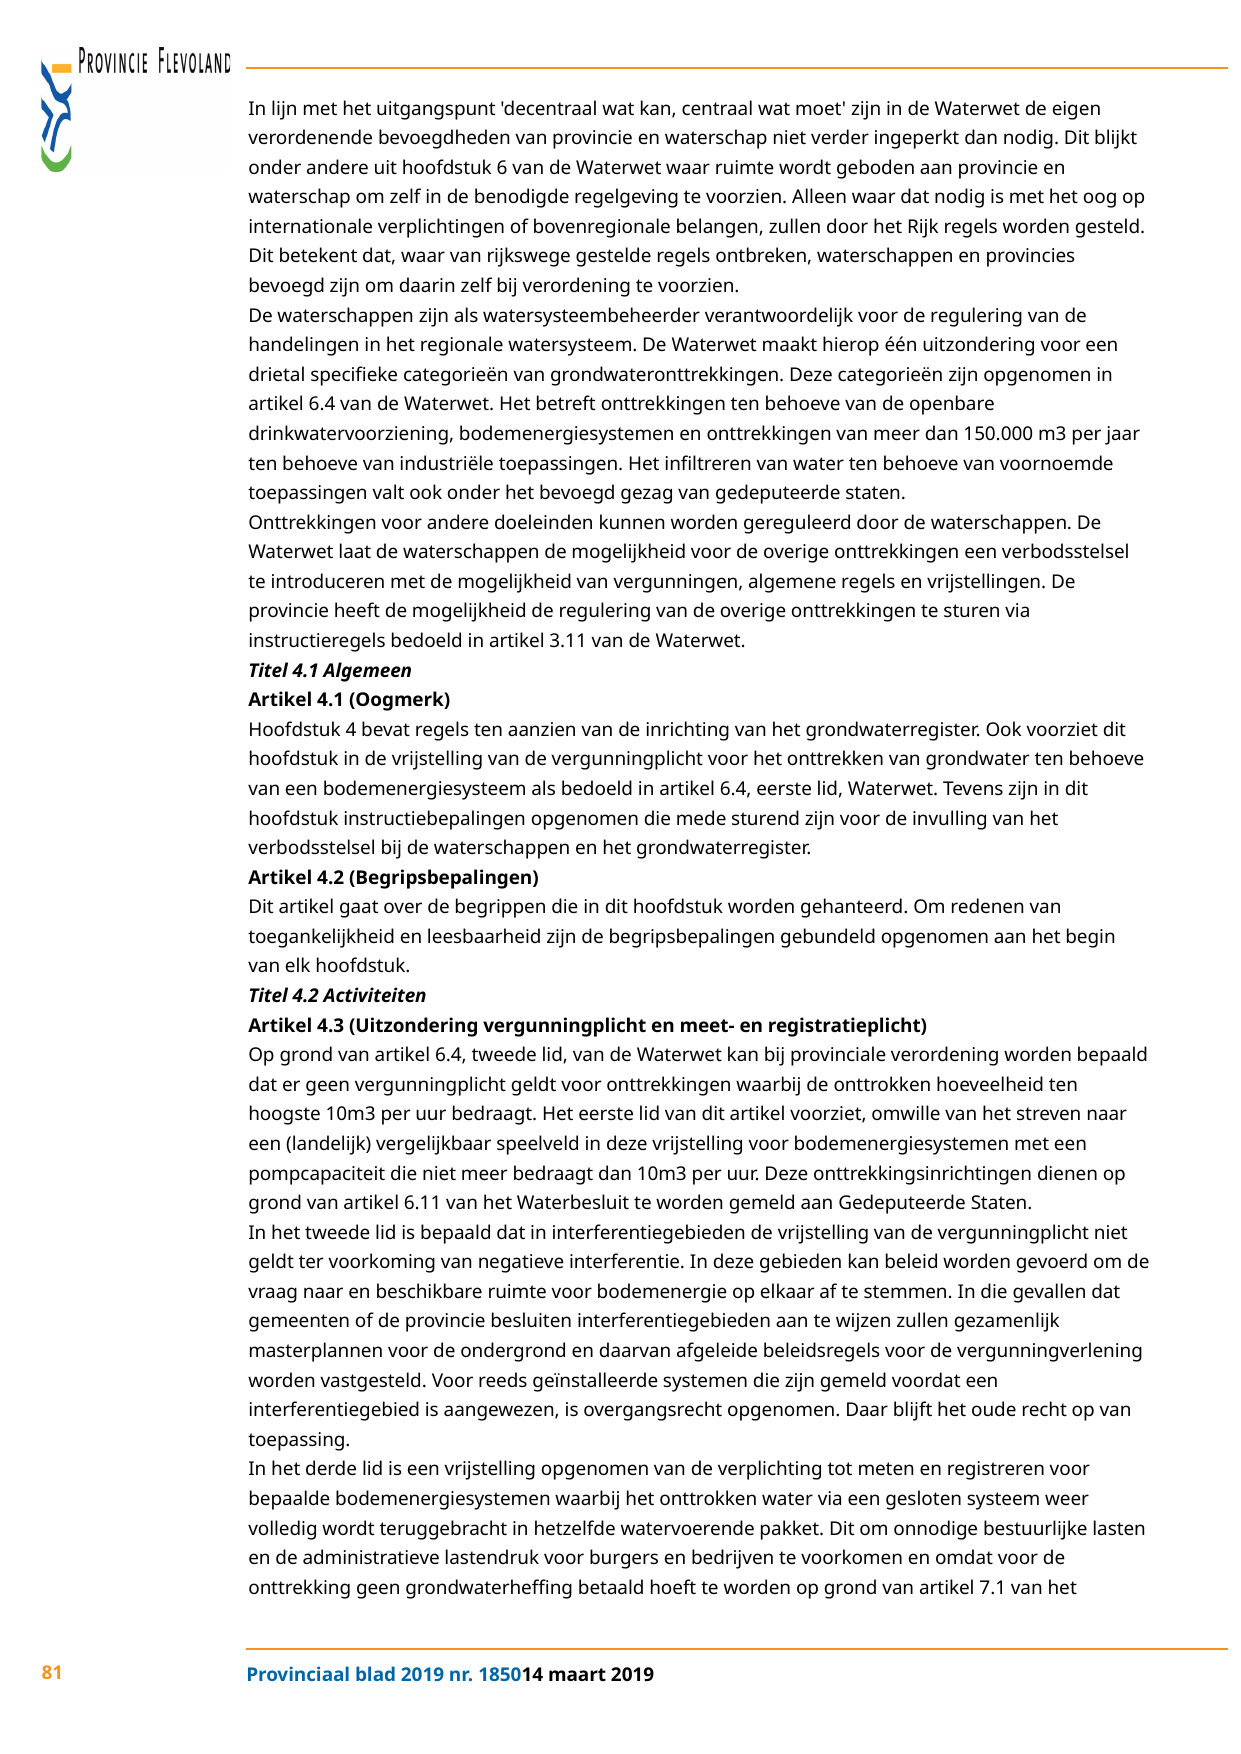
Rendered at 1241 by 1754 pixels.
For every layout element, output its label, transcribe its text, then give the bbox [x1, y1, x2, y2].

text In lijn met het uitgangspunt 'decentraal wat kan, centraal wat moet' zijn in de Waterwet de eigen verordenende bevoegdheden van provincie en waterschap niet verder ingeperkt dan nodig. Dit blijkt onder andere uit hoofdstuk 6 van de Waterwet waar ruimte wordt geboden aan provincie en waterschap om zelf in de benodigde regelgeving te voorzien. Alleen waar dat nodig is met het oog op internationale verplichtingen of bovenregionale belangen, zullen door het Rijk regels worden gesteld. Dit betekent dat, waar van rijkswege gestelde regels ontbreken, waterschappen en provincies bevoegd zijn om daarin zelf bij verordening te voorzien. [248, 95, 1152, 298]
text In het derde lid is een vrijstelling opgenomen van de verplichting tot meten en registreren voor bepaalde bodemenergiesystemen waarbij het onttrokken water via een gesloten systeem weer volledig wordt teruggebracht in hetzelfde watervoerende pakket. Dit om onnodige bestuurlijke lasten en de administratieve lastendruk voor burgers en bedrijven te voorkomen en omdat voor de onttrekking geen grondwaterheffing betaald hoeft te worden op grond van artikel 7.1 van het [248, 1456, 1152, 1600]
text Onttrekkingen voor andere doeleinden kunnen worden gereguleerd door de waterschappen. De Waterwet laat de waterschappen de mogelijkheid voor de overige onttrekkingen een verbodsstelsel te introduceren met de mogelijkheid van vergunningen, algemene regels en vrijstellingen. De provincie heeft de mogelijkheid de regulering van de overige onttrekkingen te sturen via instructieregels bedoeld in artikel 3.11 van de Waterwet. [248, 509, 1152, 653]
text De waterschappen zijn als watersysteembeheerder verantwoordelijk voor de regulering van de handelingen in het regionale watersysteem. De Waterwet maakt hierop één uitzondering voor een drietal specifieke categorieën van grondwateronttrekkingen. Deze categorieën zijn opgenomen in artikel 6.4 van de Waterwet. Het betreft onttrekkingen ten behoeve van de openbare drinkwatervoorziening, bodemenergiesystemen en onttrekkingen van meer dan 150.000 m3 per jaar ten behoeve van industriële toepassingen. Het infiltreren van water ten behoeve van voornoemde toepassingen valt ook onder het bevoegd gezag van gedeputeerde staten. [248, 302, 1152, 505]
text Artikel 4.2 (Begripsbepalingen) [248, 864, 1152, 890]
text Titel 4.1 Algemeen [248, 657, 1152, 683]
picture [41, 47, 231, 172]
text In het tweede lid is bepaald dat in interferentiegebieden de vrijstelling van de vergunningplicht niet geldt ter voorkoming van negatieve interferentie. In deze gebieden kan beleid worden gevoerd om de vraag naar en beschikbare ruimte voor bodemenergie op elkaar af te stemmen. In die gevallen dat gemeenten of de provincie besluiten interferentiegebieden aan te wijzen zullen gezamenlijk masterplannen voor de ondergrond en daarvan afgeleide beleidsregels voor de vergunningverlening worden vastgesteld. Voor reeds geïnstalleerde systemen die zijn gemeld voordat een interferentiegebied is aangewezen, is overgangsrecht opgenomen. Daar blijft het oude recht op van toepassing. [248, 1219, 1152, 1452]
text Artikel 4.3 (Uitzondering vergunningplicht en meet- en registratieplicht) [248, 1012, 1152, 1038]
text Hoofdstuk 4 bevat regels ten aanzien van de inrichting van het grondwaterregister. Ook voorziet dit hoofdstuk in de vrijstelling van de vergunningplicht voor het onttrekken van grondwater ten behoeve van een bodemenergiesysteem als bedoeld in artikel 6.4, eerste lid, Waterwet. Tevens zijn in dit hoofdstuk instructiebepalingen opgenomen die mede sturend zijn voor de invulling van het verbodsstelsel bij de waterschappen en het grondwaterregister. [248, 716, 1152, 860]
text Dit artikel gaat over de begrippen die in dit hoofdstuk worden gehanteerd. Om redenen van toegankelijkheid en leesbaarheid zijn de begripsbepalingen gebundeld opgenomen aan het begin van elk hoofdstuk. [248, 893, 1152, 978]
text Op grond van artikel 6.4, tweede lid, van de Waterwet kan bij provinciale verordening worden bepaald dat er geen vergunningplicht geldt voor onttrekkingen waarbij de onttrokken hoeveelheid ten hoogste 10m3 per uur bedraagt. Het eerste lid van dit artikel voorziet, omwille van het streven naar een (landelijk) vergelijkbaar speelveld in deze vrijstelling voor bodemenergiesystemen met een pompcapaciteit die niet meer bedraagt dan 10m3 per uur. Deze onttrekkingsinrichtingen dienen op grond van artikel 6.11 van het Waterbesluit te worden gemeld aan Gedeputeerde Staten. [248, 1041, 1152, 1215]
text Artikel 4.1 (Oogmerk) [248, 686, 1152, 712]
text Titel 4.2 Activiteiten [248, 982, 1152, 1008]
